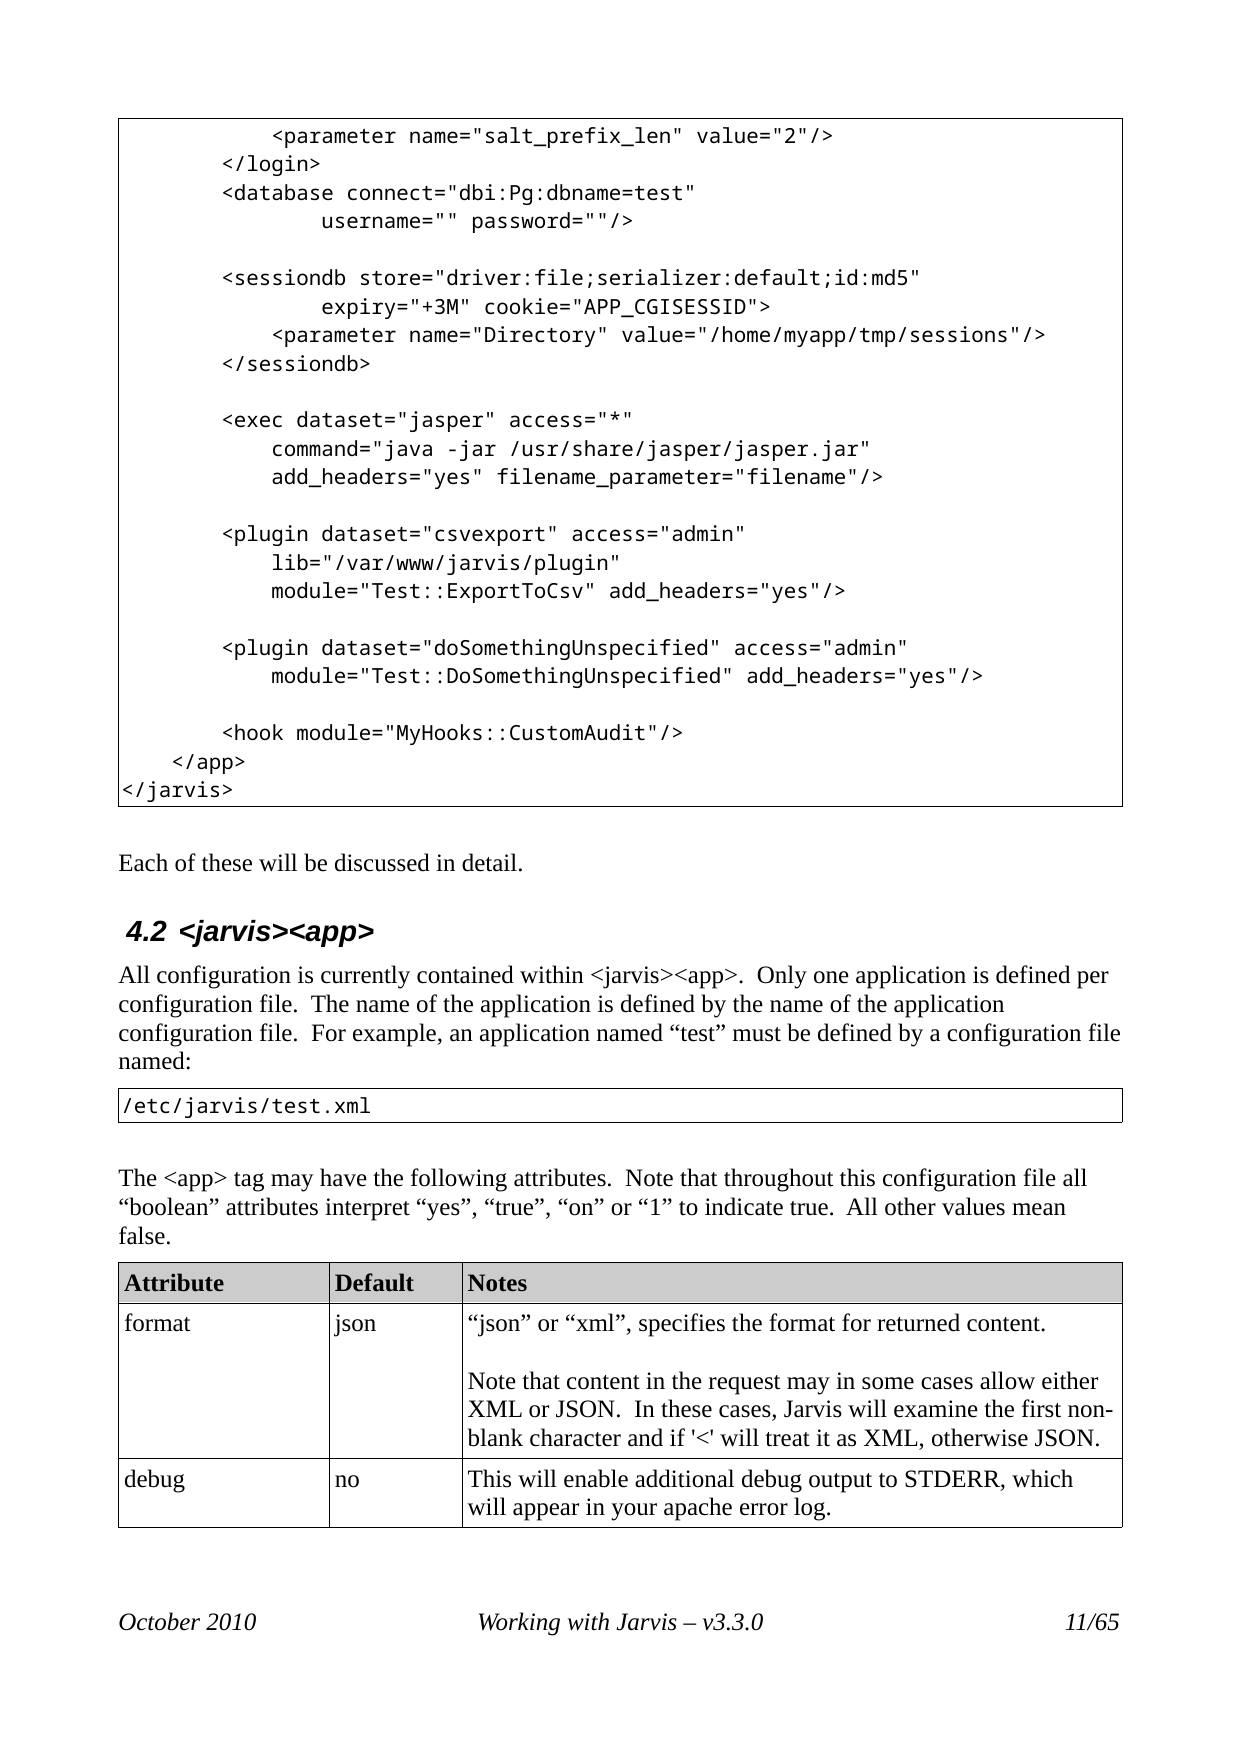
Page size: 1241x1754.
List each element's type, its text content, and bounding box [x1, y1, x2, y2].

text The <app> tag may have the following attributes. Note that throughout this configuration file all “boolean” attributes interpret “yes”, “true”, “on” or “1” to indicate true. All other values mean false. [118, 1163, 1122, 1250]
text add_headers="yes" filename_parameter="filename"/> [119, 459, 1122, 491]
text </sessiondb> [119, 346, 1122, 377]
text All configuration is currently contained within <jarvis><app>. Only one application is defined per configuration file. The name of the application is defined by the name of the application configuration file. For example, an application named “test” must be defined by a configuration file named: [118, 960, 1122, 1075]
table_cell no [330, 1459, 462, 1527]
table_cell “json” or “xml”, specifies the format for returned content. Note that content in the request may in some cases allow either XML or JSON. In these cases, Jarvis will examine the first non-blank character and if '<' will treat it as XML, otherwise JSON. [463, 1304, 1122, 1458]
text module="Test::ExportToCsv" add_headers="yes"/> [119, 573, 1122, 604]
text <sessiondb store="driver:file;serializer:default;id:md5" [119, 260, 1122, 289]
text expiry="+3M" cookie="APP_CGISESSID"> [119, 289, 1122, 317]
table_header Default [330, 1263, 462, 1302]
text module="Test::DoSomethingUnspecified" add_headers="yes"/> [119, 658, 1122, 690]
text <plugin dataset="doSomethingUnspecified" access="admin" [119, 630, 1122, 658]
table_cell format [119, 1304, 329, 1458]
text Each of these will be discussed in detail. [118, 848, 1122, 877]
text lib="/var/www/jarvis/plugin" [119, 545, 1122, 573]
table_cell json [330, 1304, 462, 1458]
text command="java -jar /usr/share/jasper/jasper.jar" [119, 431, 1122, 459]
text /etc/jarvis/test.xml [119, 1089, 1122, 1122]
text username="" password=""/> [119, 203, 1122, 235]
text <hook module="MyHooks::CustomAudit"/> [119, 715, 1122, 744]
text <parameter name="Directory" value="/home/myapp/tmp/sessions"/> [119, 317, 1122, 346]
table_header Notes [463, 1263, 1122, 1302]
text <plugin dataset="csvexport" access="admin" [119, 516, 1122, 545]
table_cell This will enable additional debug output to STDERR, which will appear in your apache error log. [463, 1459, 1122, 1527]
table_header Attribute [119, 1263, 329, 1302]
table_cell debug [119, 1459, 329, 1527]
text </login> [119, 147, 1122, 175]
text </jarvis> [119, 772, 1122, 806]
text </app> [119, 744, 1122, 772]
text <exec dataset="jasper" access="*" [119, 402, 1122, 431]
subtitle <jarvis><app> [118, 914, 1122, 948]
text <parameter name="salt_prefix_len" value="2"/> [119, 119, 1122, 147]
text <database connect="dbi:Pg:dbname=test" [119, 175, 1122, 203]
